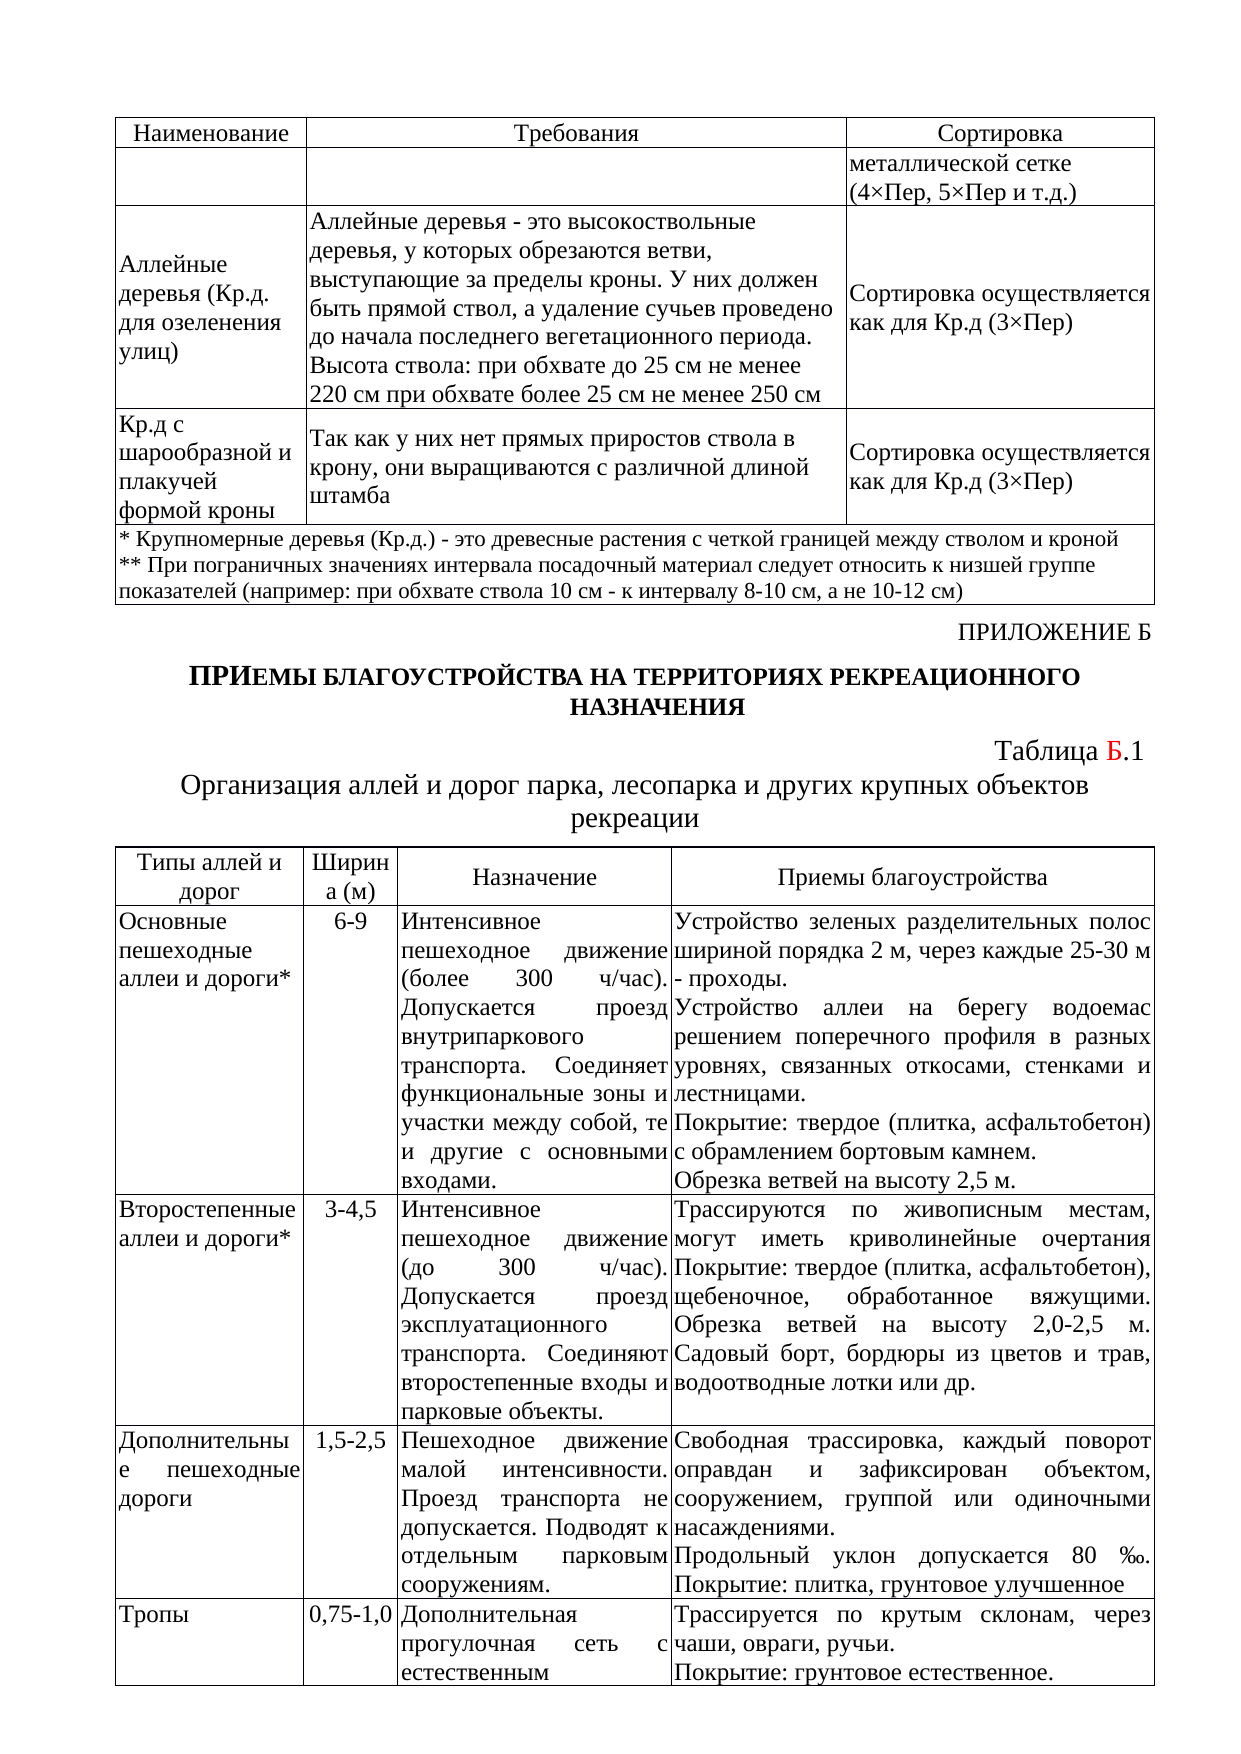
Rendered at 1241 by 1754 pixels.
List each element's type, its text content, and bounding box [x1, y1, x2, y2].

table_cell 3-4,5 [304, 1195, 397, 1424]
table_header Сортировка [847, 118, 1154, 147]
text Таблица Б.1 [118, 733, 1152, 767]
table_cell Второстепенные аллеи и дороги* [116, 1195, 303, 1424]
table_cell Тропы [116, 1599, 303, 1685]
table_cell Дополнительные пешеходные дороги [116, 1426, 303, 1598]
table_header Требования [307, 118, 846, 147]
table_cell Трассируется по крутым склонам, через чаши, овраги, ручьи. Покрытие: грунтовое естественное. [672, 1599, 1154, 1685]
table_cell Интенсивное пешеходное движение (более 300 ч/час). Допускается проезд внутрипаркового транспорта. Соединяет функциональные зоны и участки между собой, те и другие с основными входами. [398, 906, 671, 1193]
table_header Назначение [398, 848, 671, 905]
table_cell Устройство зеленых разделительных полос шириной порядка 2 м, через каждые 25-30 м - проходы. Устройство аллеи на берегу водоемас решением поперечного профиля в разных уровнях, связанных откосами, стенками и лестницами. Покрытие: твердое (плитка, асфальтобетон) с обрамлением бортовым камнем. Обрезка ветвей на высоту 2,5 м. [672, 906, 1154, 1193]
table_cell [307, 148, 846, 205]
table_cell Пешеходное движение малой интенсивности. Проезд транспорта не допускается. Подводят к отдельным парковым сооружениям. [398, 1426, 671, 1598]
table_cell 0,75-1,0 [304, 1599, 397, 1685]
table_cell Аллейные деревья - это высокоствольные деревья, у которых обрезаются ветви, выступающие за пределы кроны. У них должен быть прямой ствол, а удаление сучьев проведено до начала последнего вегетационного периода. Высота ствола: при обхвате до 25 см не менее 220 см при обхвате более 25 см не менее 250 см [307, 206, 846, 408]
table_cell 6-9 [304, 906, 397, 1193]
table_cell * Крупномерные деревья (Кр.д.) - это древесные растения с четкой границей между стволом и кроной ** При пограничных значениях интервала посадочный материал следует относить к низшей группе показателей (например: при обхвате ствола 10 см - к интервалу 8-10 см, а не 10-12 см) [116, 525, 1154, 604]
table_cell Основные пешеходные аллеи и дороги* [116, 906, 303, 1193]
text Организация аллей и дорог парка, лесопарка и других крупных объектов рекреации [118, 767, 1152, 834]
subtitle ПРИЛОЖЕНИЕ Б [118, 617, 1152, 646]
table_header Наименование [116, 118, 306, 147]
table_header Ширина (м) [304, 848, 397, 905]
table_cell Дополнительная прогулочная сеть с естественным [398, 1599, 671, 1685]
table_cell Кр.д с шарообразной и плакучей формой кроны [116, 409, 306, 524]
table_cell Трассируются по живописным местам, могут иметь криволинейные очертания Покрытие: твердое (плитка, асфальтобетон), щебеночное, обработанное вяжущими. Обрезка ветвей на высоту 2,0-2,5 м. Садовый борт, бордюры из цветов и трав, водоотводные лотки или др. [672, 1195, 1154, 1424]
table_cell Так как у них нет прямых приростов ствола в крону, они выращиваются с различной длиной штамба [307, 409, 846, 524]
table_cell 1,5-2,5 [304, 1426, 397, 1598]
table_header Приемы благоустройства [672, 848, 1154, 905]
table_cell Сортировка осуществляется как для Кр.д (3×Пер) [847, 409, 1154, 524]
table_cell [116, 148, 306, 205]
table_cell Аллейные деревья (Кр.д. для озеленения улиц) [116, 206, 306, 408]
table_cell металлической сетке (4×Пер, 5×Пер и т.д.) [847, 148, 1154, 205]
subtitle ПРИЕМЫ БЛАГОУСТРОЙСТВА НА ТЕРРИТОРИЯХ РЕКРЕАЦИОННОГО НАЗНАЧЕНИЯ [118, 658, 1152, 721]
table_cell Сортировка осуществляется как для Кр.д (3×Пер) [847, 206, 1154, 408]
table_header Типы аллей и дорог [116, 848, 303, 905]
table_cell Интенсивное пешеходное движение (до 300 ч/час). Допускается проезд эксплуатационного транспорта. Соединяют второстепенные входы и парковые объекты. [398, 1195, 671, 1424]
table_cell Свободная трассировка, каждый поворот оправдан и зафиксирован объектом, сооружением, группой или одиночными насаждениями. Продольный уклон допускается 80 ‰. Покрытие: плитка, грунтовое улучшенное [672, 1426, 1154, 1598]
